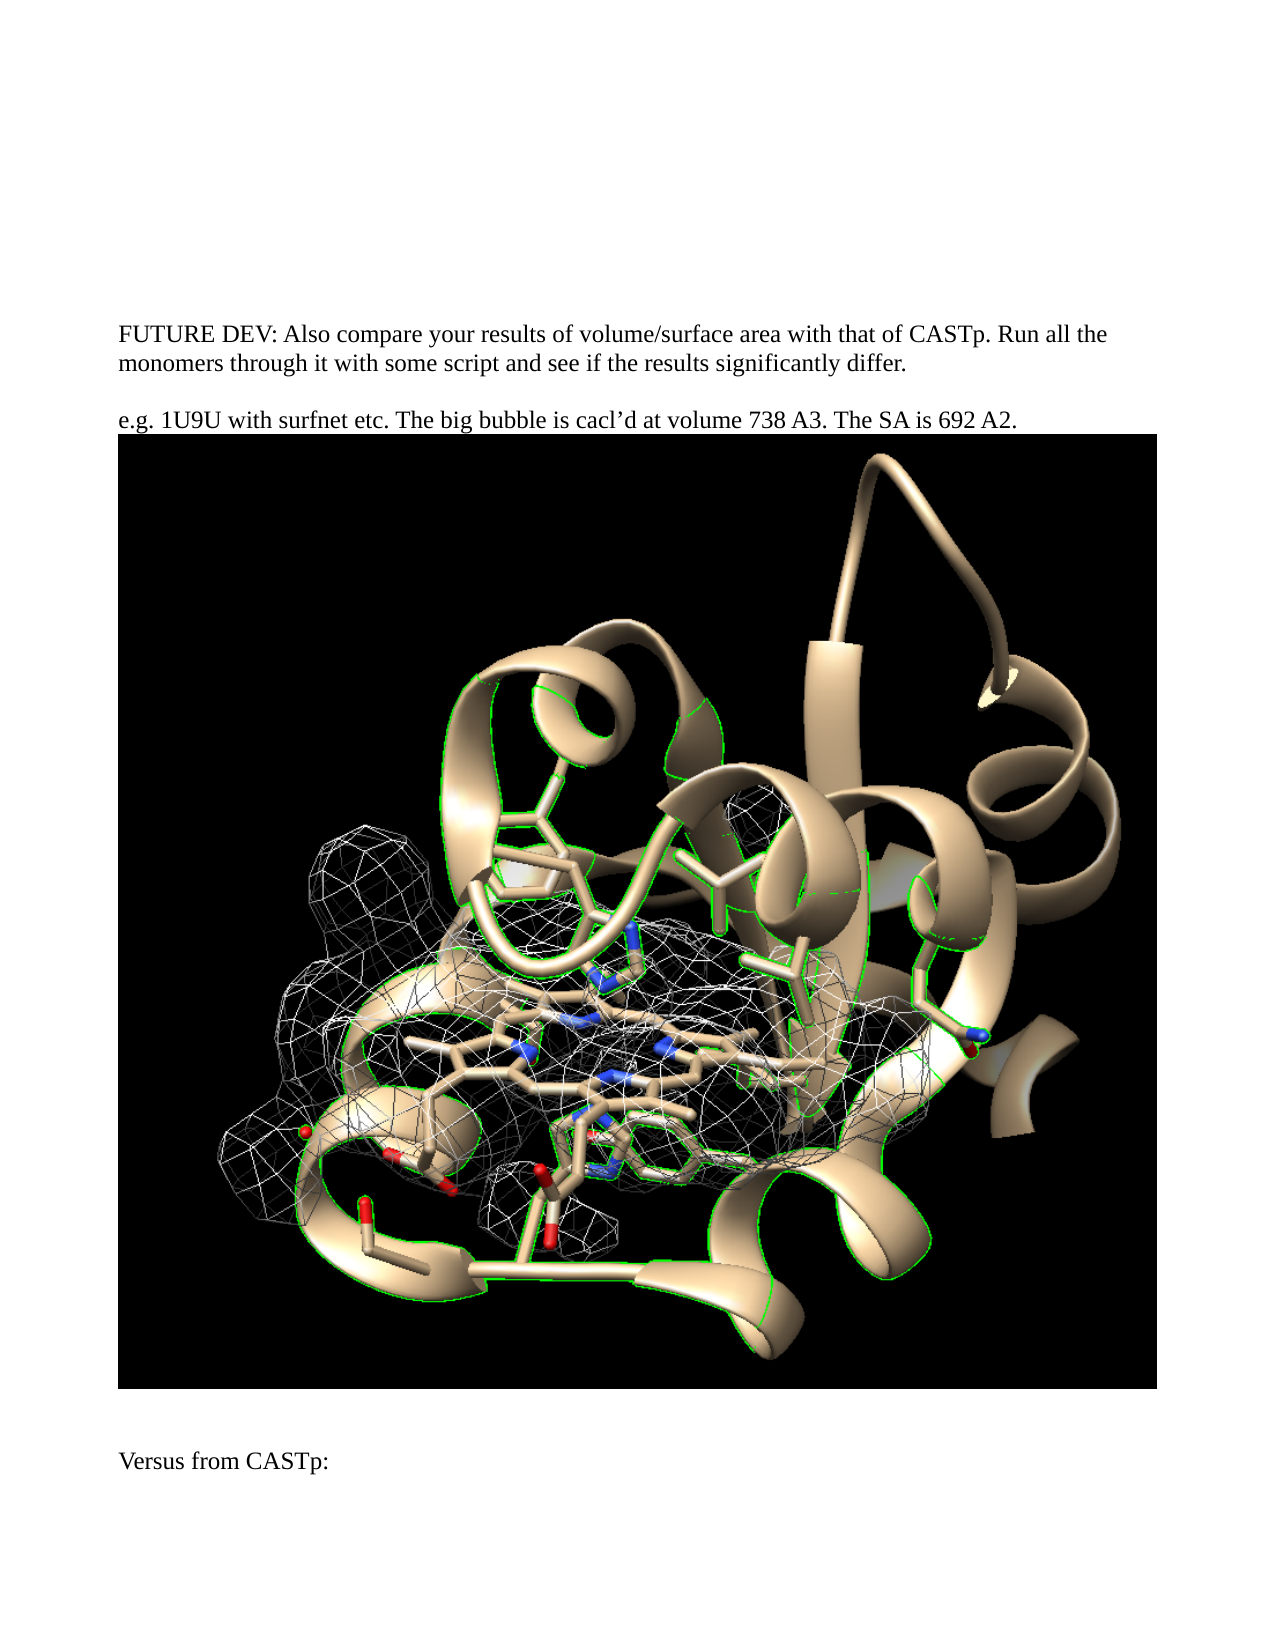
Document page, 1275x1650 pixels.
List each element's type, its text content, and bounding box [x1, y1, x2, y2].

picture [118, 434, 1157, 1389]
text e.g. 1U9U with surfnet etc. The big bubble is cacl’d at volume 738 A3. The SA is 692 A2. [118, 406, 1157, 434]
text FUTURE DEV: Also compare your results of volume/surface area with that of CASTp. Run all the monomers through it with some script and see if the results significantly differ. [118, 319, 1157, 377]
text Versus from CASTp: [118, 1446, 1157, 1475]
